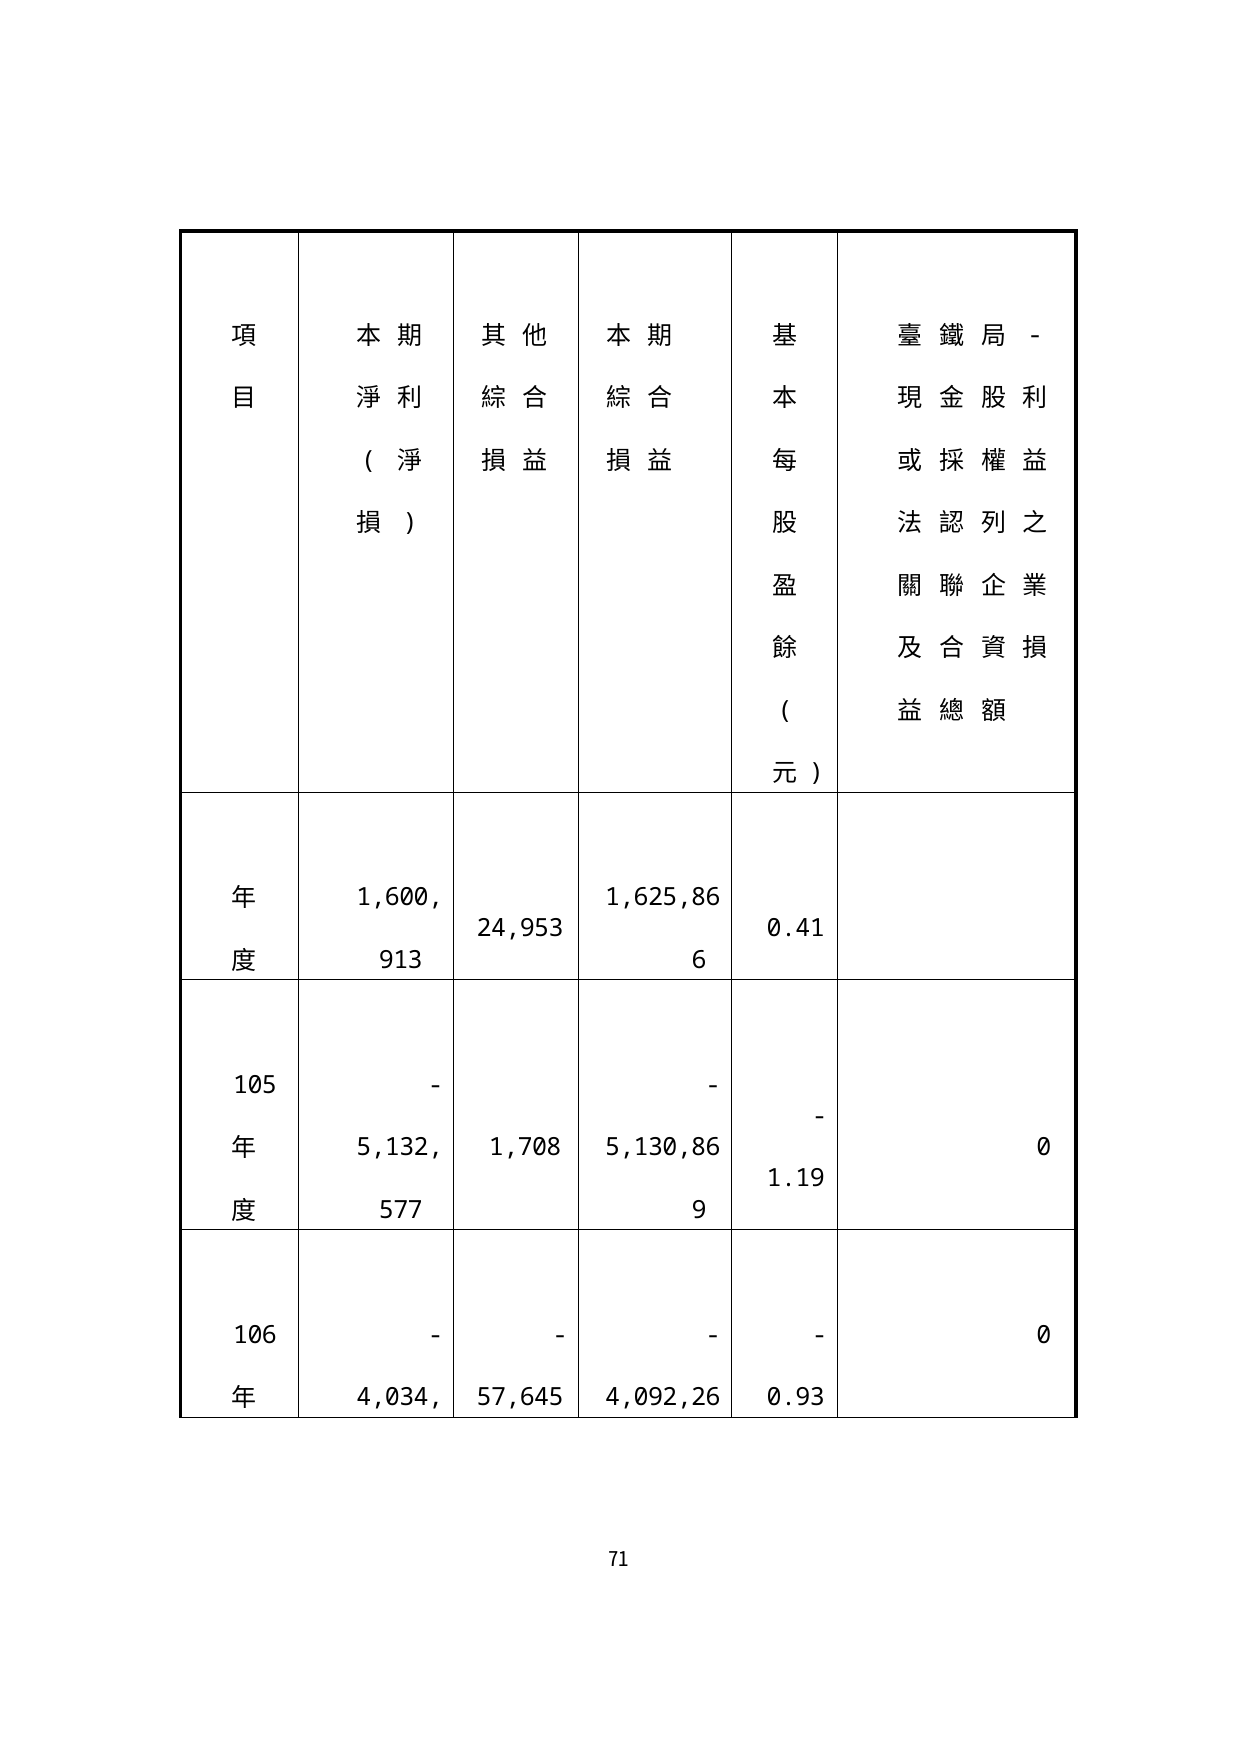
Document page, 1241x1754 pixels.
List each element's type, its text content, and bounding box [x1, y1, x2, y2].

table_cell 0 [838, 1230, 1074, 1417]
table_header 其他綜合損益 [454, 233, 578, 792]
table_cell 105年度 [182, 980, 298, 1229]
table_cell 106年 [182, 1230, 298, 1417]
table_cell -4,092,26 [579, 1230, 731, 1417]
table_header 基本每股盈餘(元) [732, 233, 837, 792]
table_cell -1,625,866 [579, 793, 731, 979]
table_cell -24,953 [454, 793, 578, 979]
table_cell -1,600,913 [299, 793, 453, 979]
table_cell 0 [838, 980, 1074, 1229]
table_cell 年度 [182, 793, 298, 979]
table_cell -0.41 [732, 793, 837, 979]
table_header 本期淨利(淨損) [299, 233, 453, 792]
table_cell -5,132,577 [299, 980, 453, 1229]
table_cell -4,034, [299, 1230, 453, 1417]
table_header 本期綜合損益 [579, 233, 731, 792]
table_cell -0.93 [732, 1230, 837, 1417]
table_cell -1.19 [732, 980, 837, 1229]
table_cell 1,708 [454, 980, 578, 1229]
table_cell [838, 793, 1074, 979]
table_header 項目 [182, 233, 298, 792]
table_cell -5,130,869 [579, 980, 731, 1229]
table_header 臺鐵局-現金股利或採權益法認列之關聯企業及合資損益總額 [838, 233, 1074, 792]
table_cell -57,645 [454, 1230, 578, 1417]
